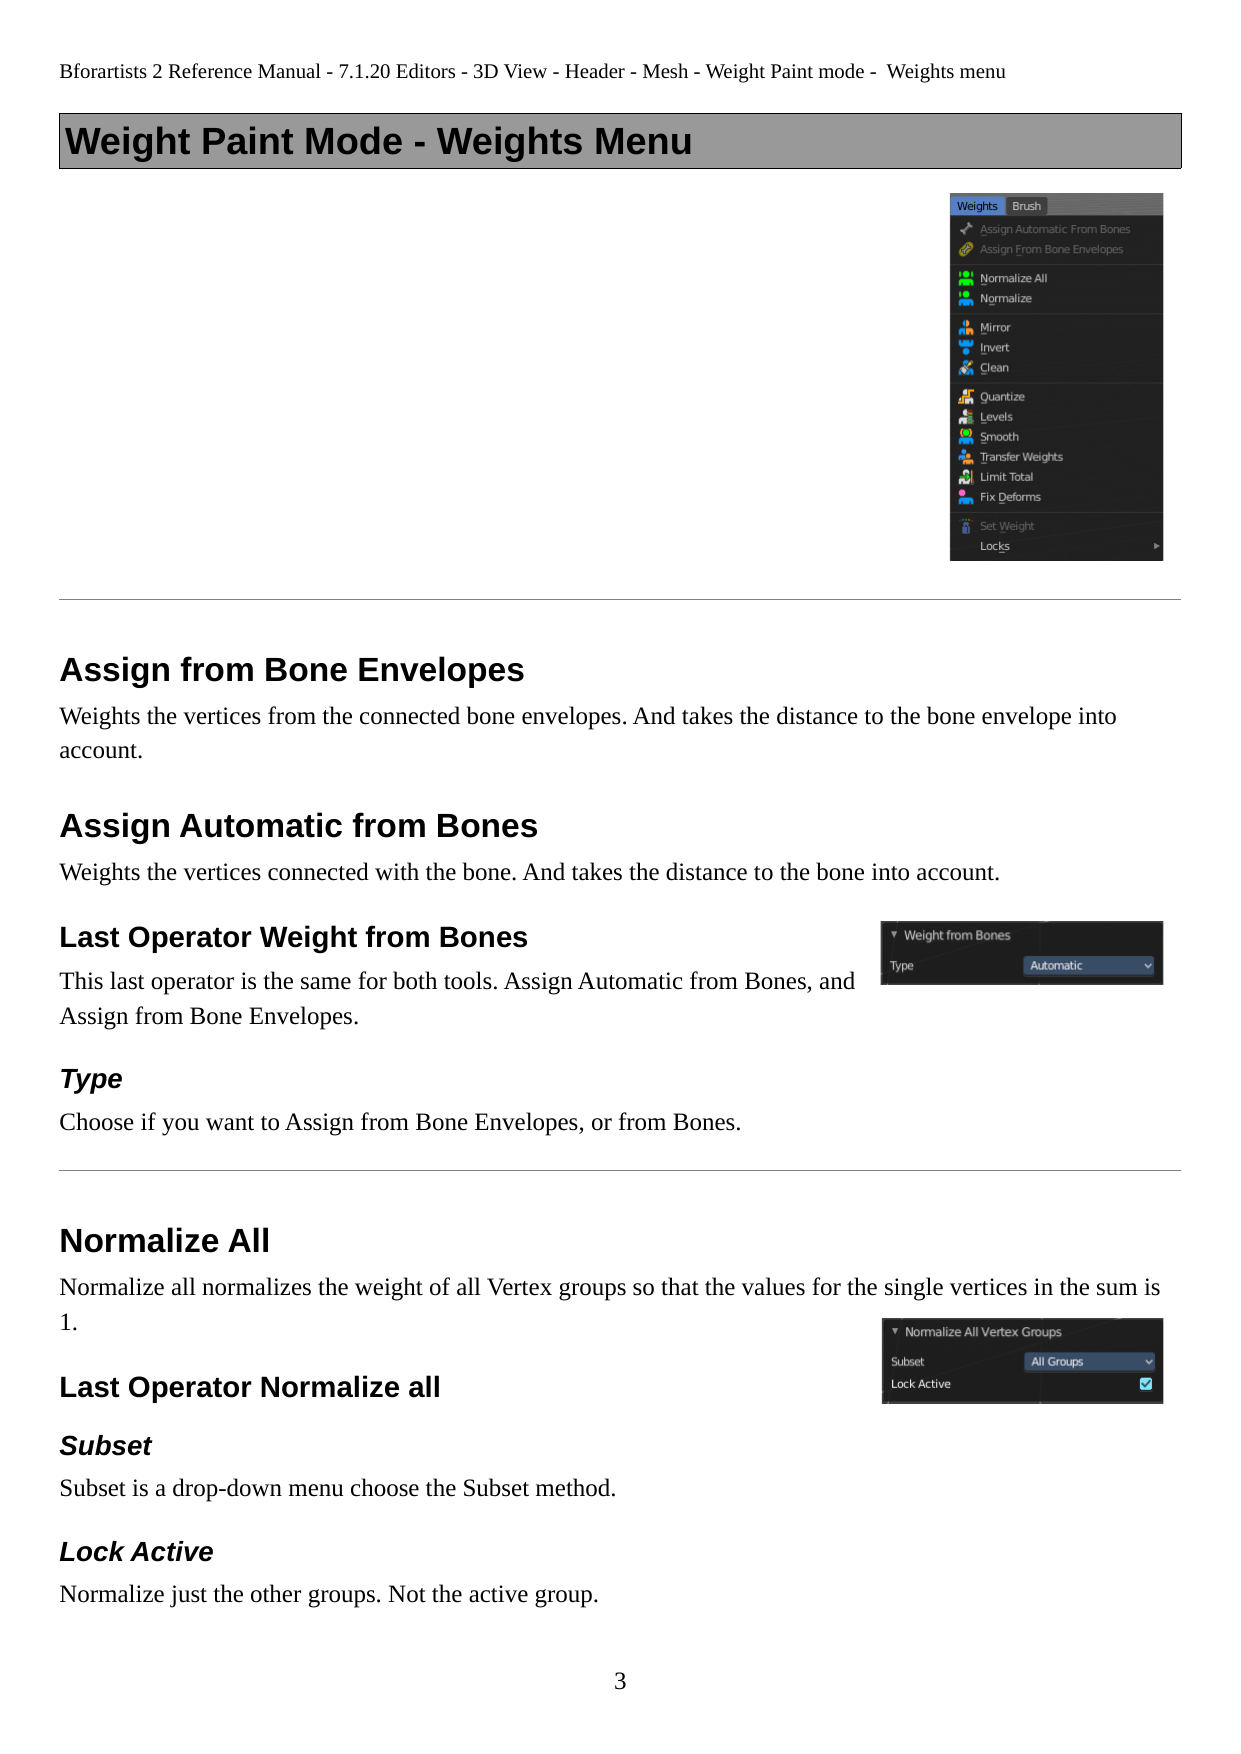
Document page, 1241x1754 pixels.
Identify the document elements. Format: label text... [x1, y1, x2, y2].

subtitle [1164, 1370, 1181, 1404]
table_header Weight Paint Mode - Weights Menu [60, 114, 1181, 168]
text Choose if you want to Assign from Bone Envelopes, or from Bones. [59, 1107, 1181, 1136]
text Subset is a drop-down menu choose the Subset method. [59, 1473, 1181, 1502]
subtitle Normalize All [59, 1221, 1181, 1259]
subtitle Assign Automatic from Bones [59, 805, 1181, 844]
subtitle Last Operator Weight from Bones [59, 920, 1181, 954]
text Weights the vertices connected with the bone. And takes the distance to the bone into account. [59, 857, 1181, 885]
subtitle Type [59, 1062, 1181, 1094]
subtitle Last Operator Normalize all [59, 1370, 881, 1404]
picture [880, 921, 1164, 985]
picture [881, 1318, 1164, 1404]
text Weights the vertices from the connected bone envelopes. And takes the distance to the bone envelope into account. [59, 701, 1181, 764]
picture [949, 193, 1164, 561]
text Normalize just the other groups. Not the active group. [59, 1579, 1181, 1608]
subtitle Subset [59, 1429, 1181, 1461]
subtitle Lock Active [59, 1535, 1181, 1567]
subtitle Assign from Bone Envelopes [59, 650, 1181, 688]
text Normalize all normalizes the weight of all Vertex groups so that the values for the single vertices in the sum is 1. [59, 1272, 1181, 1335]
text This last operator is the same for both tools. Assign Automatic from Bones, and Assign from Bone Envelopes. [59, 966, 1181, 1030]
